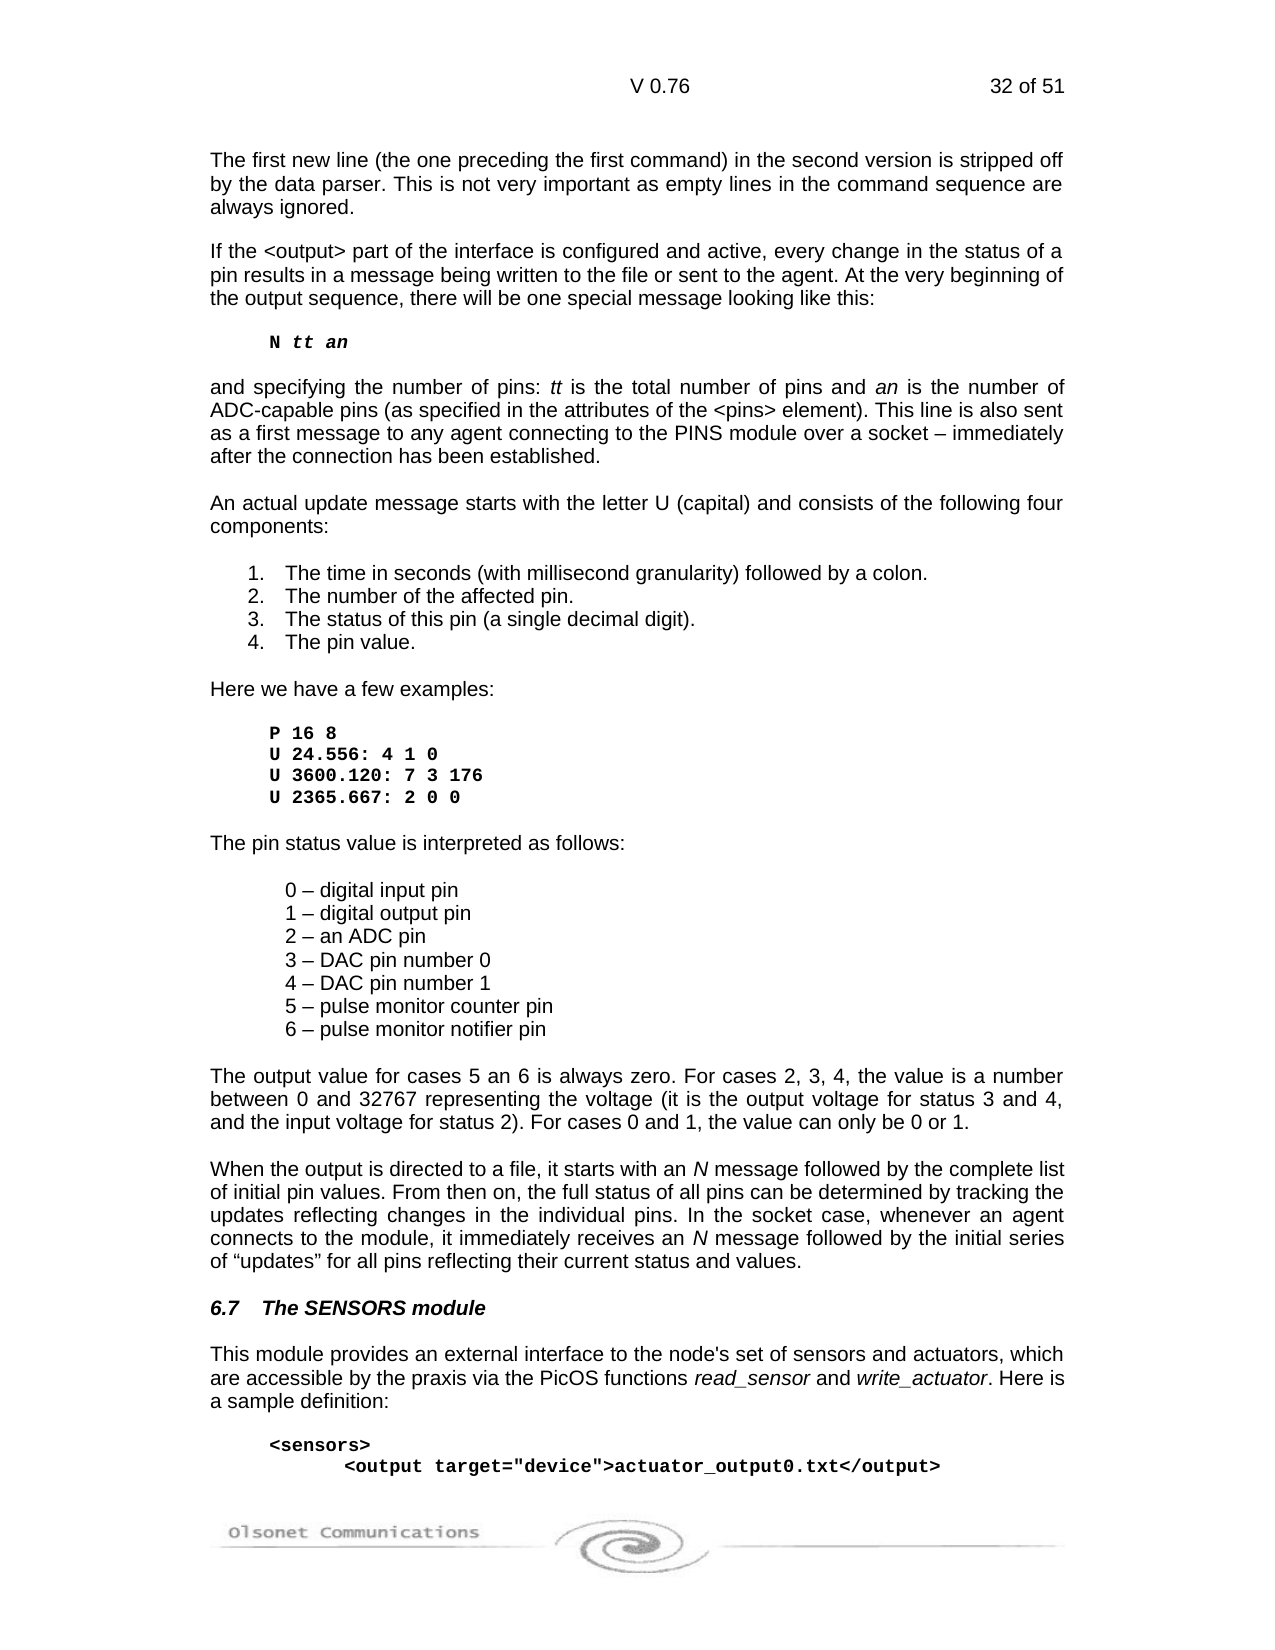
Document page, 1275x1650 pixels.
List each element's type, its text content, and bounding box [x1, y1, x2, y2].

text and specifying the number of pins: tt is the total number of pins and an is the number of ADC-capable pins (as specified in the attributes of the <pins> element). This line is also sent as a first message to any agent connecting to the PINS module over a socket – immediately after the connection has been established. [210, 375, 1065, 468]
text 0 – digital input pin [285, 878, 1065, 902]
text N tt an [269, 333, 1065, 354]
text P 16 8 [269, 724, 1065, 745]
text 2 – an ADC pin [285, 925, 1065, 948]
text If the <output> part of the interface is configured and active, every change in the status of a pin results in a message being written to the file or sent to the agent. At the very beginning of the output sequence, there will be one special message looking like this: [210, 240, 1065, 309]
text 1 – digital output pin [285, 902, 1065, 925]
text Here we have a few examples: [210, 677, 1065, 701]
text U 2365.667: 2 0 0 [269, 787, 1065, 809]
text U 24.556: 4 1 0 [269, 745, 1065, 766]
text <output target="device">actuator_output0.txt</output> [269, 1457, 1065, 1478]
text The first new line (the one preceding the first command) in the second version is stripped off by the data parser. This is not very important as empty lines in the command sequence are always ignored. [210, 149, 1065, 219]
text The output value for cases 5 an 6 is always zero. For cases 2, 3, 4, the value is a number between 0 and 32767 representing the voltage (it is the output voltage for status 3 and 4, and the input voltage for status 2). For cases 0 and 1, the value can only be 0 or 1. [210, 1064, 1065, 1134]
text <sensors> [269, 1436, 1065, 1457]
list The number of the affected pin. [247, 584, 1065, 608]
list The pin value. [247, 631, 1065, 654]
text U 3600.120: 7 3 176 [269, 766, 1065, 787]
text The pin status value is interpreted as follows: [210, 832, 1065, 855]
text 4 – DAC pin number 1 [285, 971, 1065, 994]
text When the output is directed to a file, it starts with an N message followed by the complete list of initial pin values. From then on, the full status of all pins can be determined by tracking the updates reflecting changes in the individual pins. In the socket case, whenever an agent connects to the module, it immediately receives an N message followed by the initial series of “updates” for all pins reflecting their current status and values. [210, 1157, 1065, 1273]
text An actual update message starts with the letter U (capital) and consists of the following four components: [210, 491, 1065, 538]
text 6 – pulse monitor notifier pin [285, 1018, 1065, 1041]
list The status of this pin (a single decimal digit). [247, 608, 1065, 631]
text This module provides an external interface to the node's set of sensors and actuators, which are accessible by the praxis via the PicOS functions read_sensor and write_actuator. Here is a sample definition: [210, 1343, 1065, 1413]
text 3 – DAC pin number 0 [285, 948, 1065, 971]
text 5 – pulse monitor counter pin [285, 994, 1065, 1018]
subtitle The SENSORS module [210, 1297, 1065, 1320]
picture [210, 1504, 1065, 1596]
list The time in seconds (with millisecond granularity) followed by a colon. [247, 561, 1065, 584]
